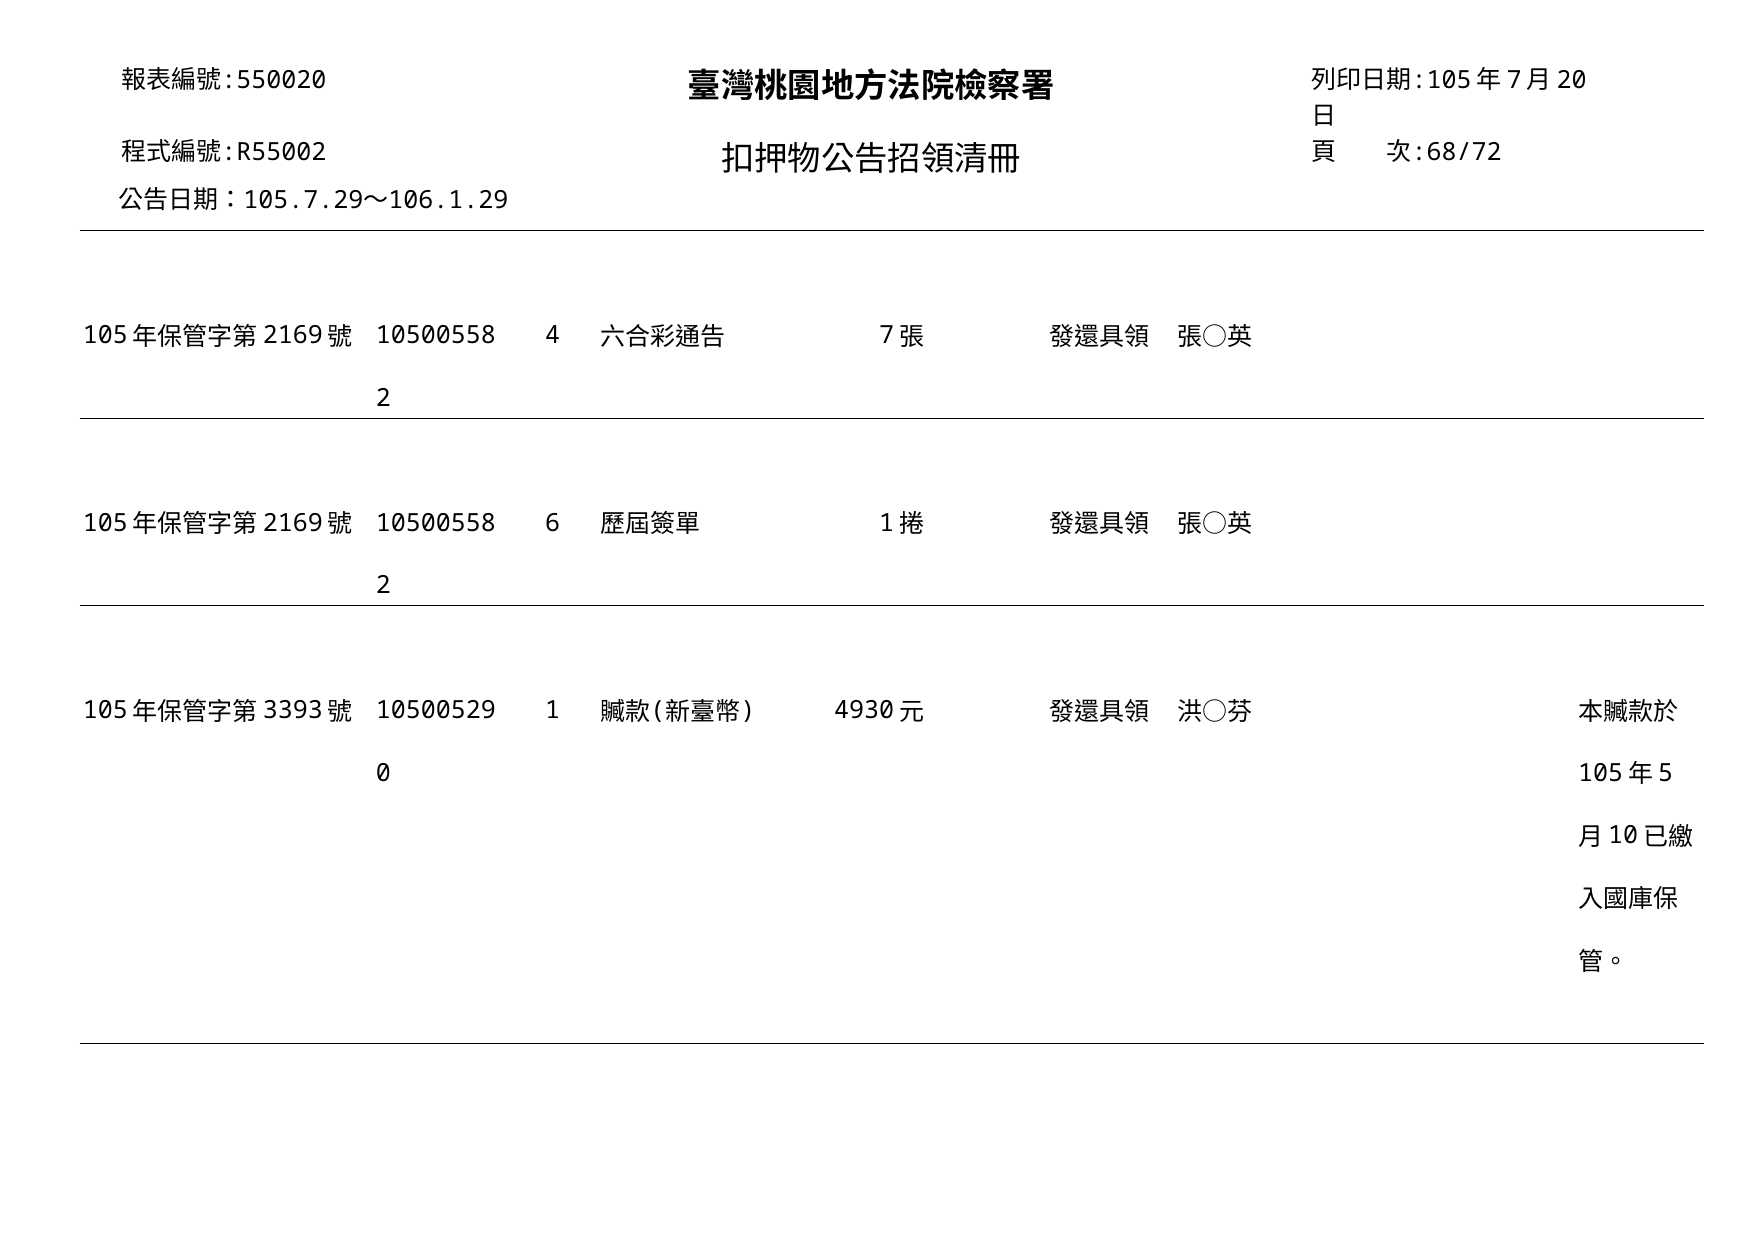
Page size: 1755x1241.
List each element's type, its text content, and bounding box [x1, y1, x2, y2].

table_cell 發還具領 [1046, 419, 1175, 605]
table_cell [1317, 606, 1575, 1042]
table_cell 105年保管字第2169號 [80, 231, 373, 417]
table_cell 贓款(新臺幣) [597, 606, 807, 1042]
table_cell 4930元 [808, 606, 927, 1042]
table_cell 張○英 [1175, 419, 1317, 605]
table_cell 105年保管字第2169號 [80, 419, 373, 605]
table_cell 歷屆簽單 [597, 419, 807, 605]
table_cell 105005582 [373, 231, 507, 417]
table_cell 6 [507, 419, 597, 605]
table_cell [927, 231, 1046, 417]
table_cell 發還具領 [1046, 606, 1175, 1042]
table_cell 4 [507, 231, 597, 417]
table_cell 1捲 [808, 419, 927, 605]
table_cell [927, 419, 1046, 605]
table_cell 7張 [808, 231, 927, 417]
table_cell 六合彩通告 [597, 231, 807, 417]
table_cell 發還具領 [1046, 231, 1175, 417]
table_cell 105005290 [373, 606, 507, 1042]
table_cell [1317, 231, 1575, 417]
table_cell [927, 606, 1046, 1042]
table_cell 105年保管字第3393號 [80, 606, 373, 1042]
table_cell 洪○芬 [1175, 606, 1317, 1042]
table_cell [1575, 231, 1704, 417]
table_cell [1317, 419, 1575, 605]
table_cell 張○英 [1175, 231, 1317, 417]
table_cell 本贓款於105年5月10已繳入國庫保管。 [1575, 606, 1704, 1042]
table_cell 1 [507, 606, 597, 1042]
table_cell [1575, 419, 1704, 605]
table_cell 105005582 [373, 419, 507, 605]
